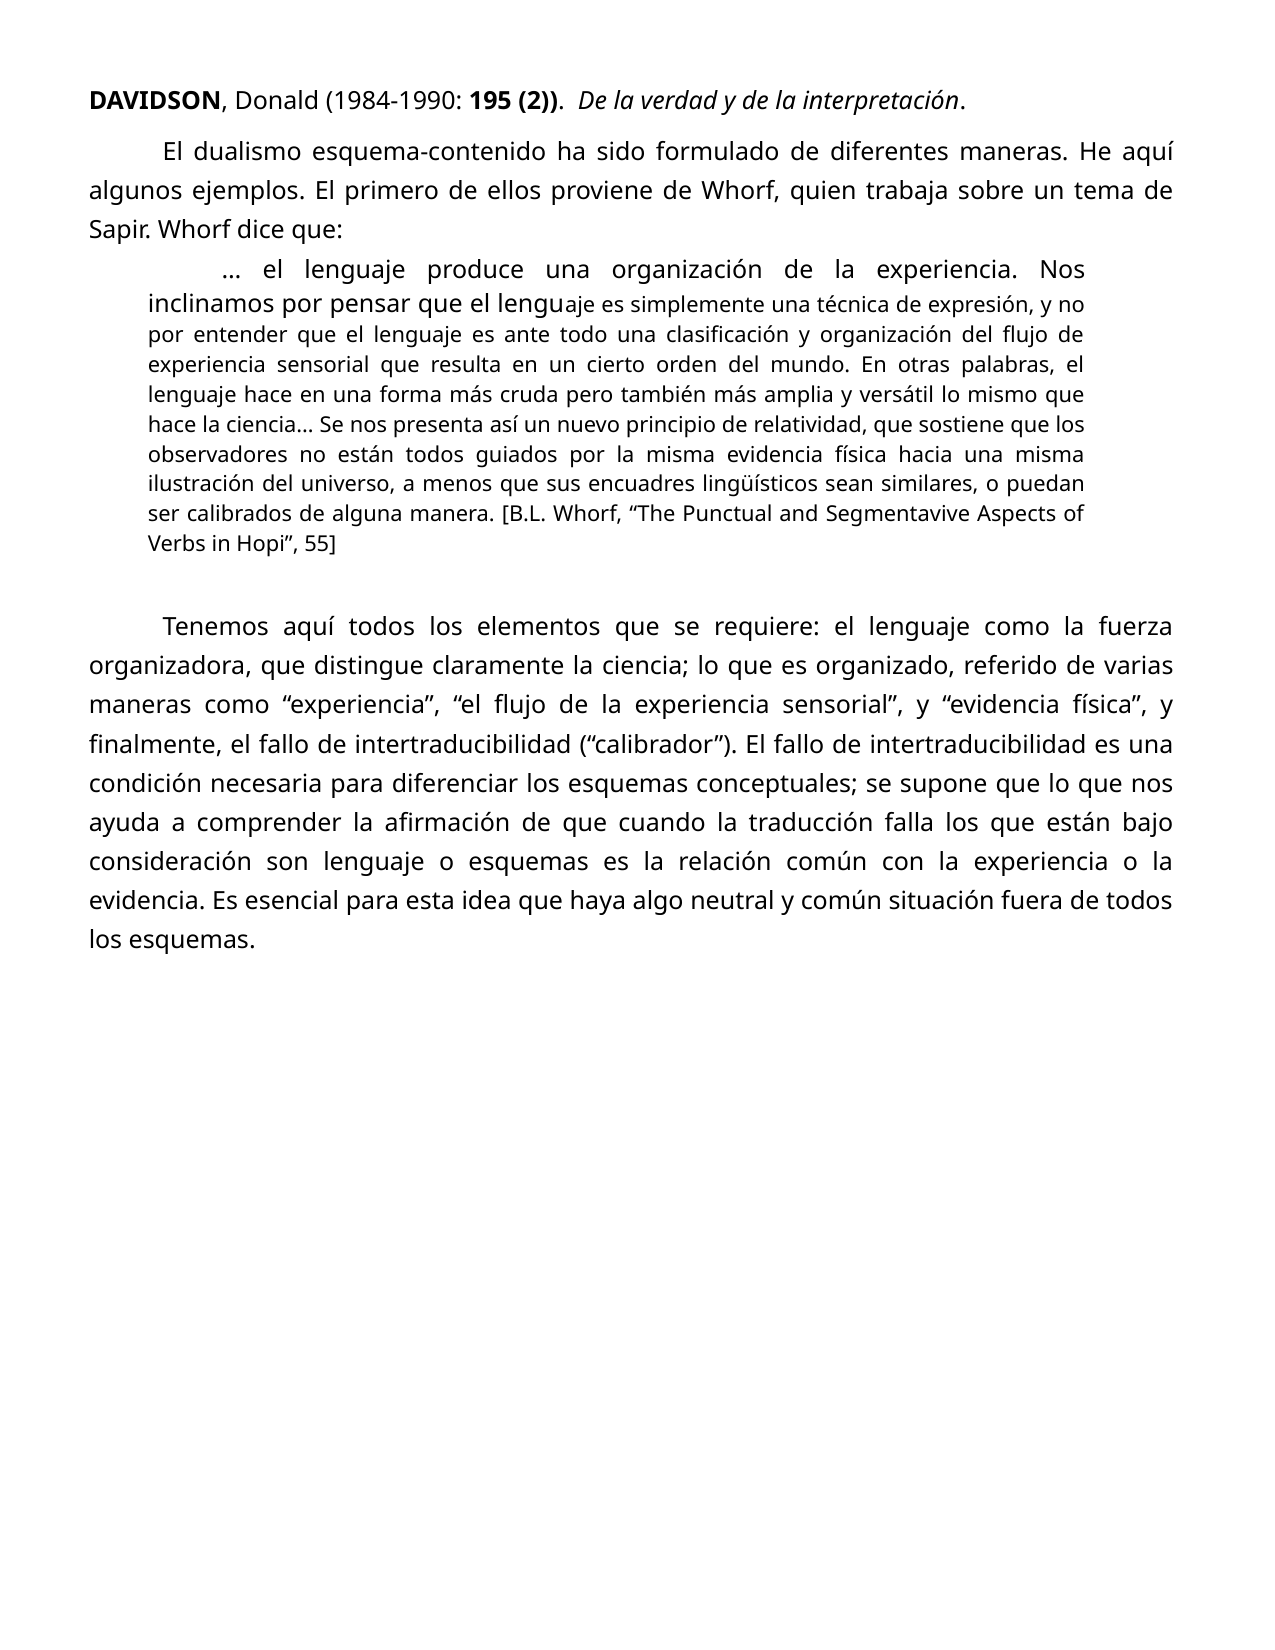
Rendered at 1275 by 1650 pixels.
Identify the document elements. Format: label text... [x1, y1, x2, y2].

text El dualismo esquema-contenido ha sido formulado de diferentes maneras. He aquí algunos ejemplos. El primero de ellos proviene de Whorf, quien trabaja sobre un tema de Sapir. Whorf dice que: [88, 134, 1174, 246]
text Tenemos aquí todos los elementos que se requiere: el lenguaje como la fuerza organizadora, que distingue claramente la ciencia; lo que es organizado, referido de varias maneras como “experiencia”, “el flujo de la experiencia sensorial”, y “evidencia física”, y finalmente, el fallo de intertraducibilidad (“calibrador”). El fallo de intertraducibilidad es una condición necesaria para diferenciar los esquemas conceptuales; se supone que lo que nos ayuda a comprender la afirmación de que cuando la traducción falla los que están bajo consideración son lenguaje o esquemas es la relación común con la experiencia o la evidencia. Es esencial para esta idea que haya algo neutral y común situación fuera de todos los esquemas. [88, 609, 1174, 956]
text … el lenguaje produce una organización de la experiencia. Nos inclinamos por pensar que el lenguaje es simplemente una técnica de expresión, y no por entender que el lenguaje es ante todo una clasificación y organización del flujo de experiencia sensorial que resulta en un cierto orden del mundo. En otras palabras, el lenguaje hace en una forma más cruda pero también más amplia y versátil lo mismo que hace la ciencia… Se nos presenta así un nuevo principio de relatividad, que sostiene que los observadores no están todos guiados por la misma evidencia física hacia una misma ilustración del universo, a menos que sus encuadres lingüísticos sean similares, o puedan ser calibrados de alguna manera. [B.L. Whorf, “The Punctual and Segmentavive Aspects of Verbs in Hopi”, 55] [148, 251, 1086, 558]
text DAVIDSON, Donald (1984-1990: 195 (2)). De la verdad y de la interpretación. [88, 83, 1174, 117]
